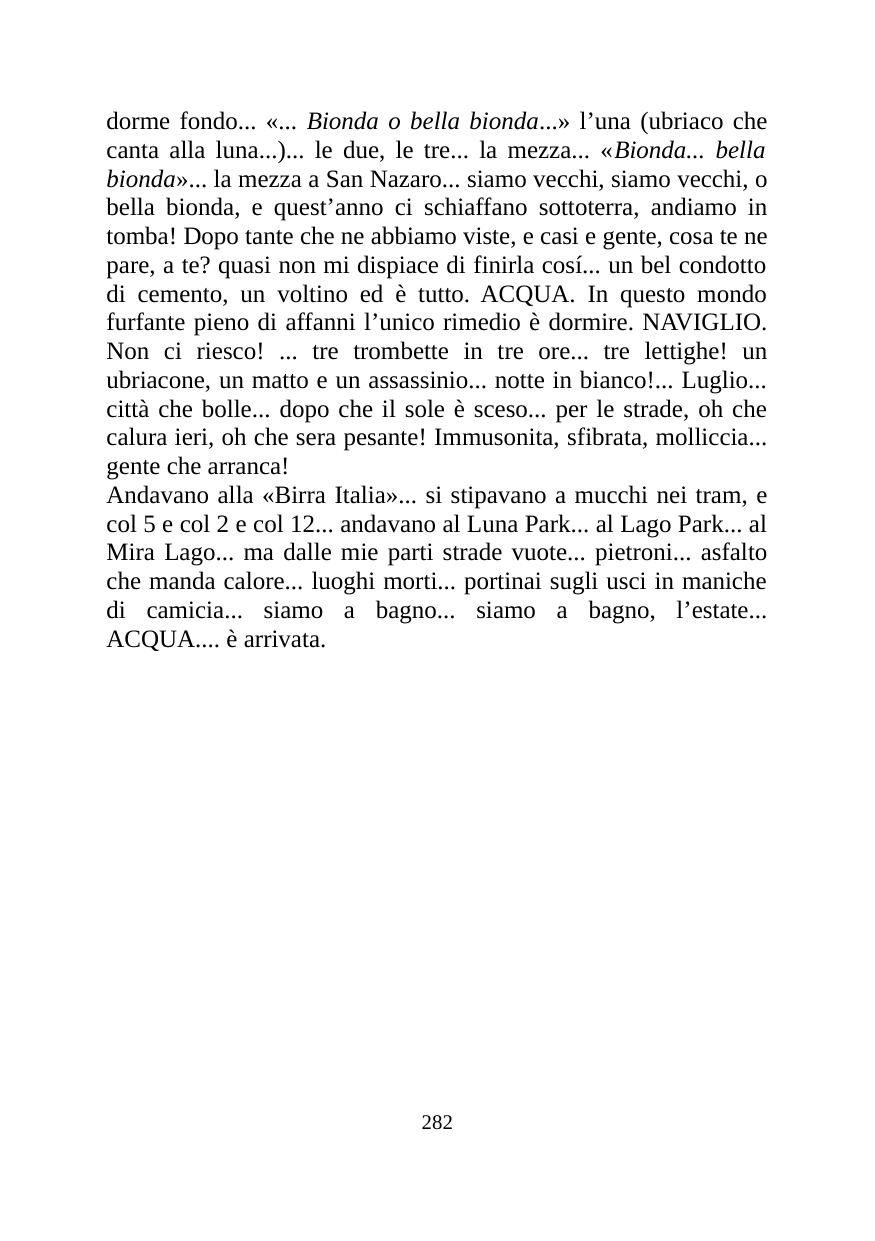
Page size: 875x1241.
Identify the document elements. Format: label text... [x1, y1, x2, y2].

text Andavano alla «Birra Italia»... si stipavano a mucchi nei tram, e col 5 e col 2 e col 12... andavano al Luna Park... al Lago Park... al Mira Lago... ma dalle mie parti strade vuote... pietroni... asfalto che manda calore... luoghi morti... portinai sugli usci in maniche di camicia... siamo a bagno... siamo a bagno, l’estate... ACQUA.... è arrivata. [106, 480, 768, 652]
text dorme fondo... «... Bionda o bella bionda...» l’una (ubriaco che canta alla luna...)... le due, le tre... la mezza... «Bionda... bella bionda»... la mezza a San Nazaro... siamo vecchi, siamo vecchi, o bella bionda, e quest’anno ci schiaffano sottoterra, andiamo in tomba! Dopo tante che ne abbiamo viste, e casi e gente, cosa te ne pare, a te? quasi non mi dispiace di finirla cosí... un bel condotto di cemento, un voltino ed è tutto. ACQUA. In questo mondo furfante pieno di affanni l’unico rimedio è dormire. NAVIGLIO. Non ci riesco! ... tre trombette in tre ore... tre lettighe! un ubriacone, un matto e un assassinio... notte in bianco!... Luglio... città che bolle... dopo che il sole è sceso... per le strade, oh che calura ieri, oh che sera pesante! Immusonita, sfibrata, molliccia... gente che arranca! [106, 106, 768, 480]
